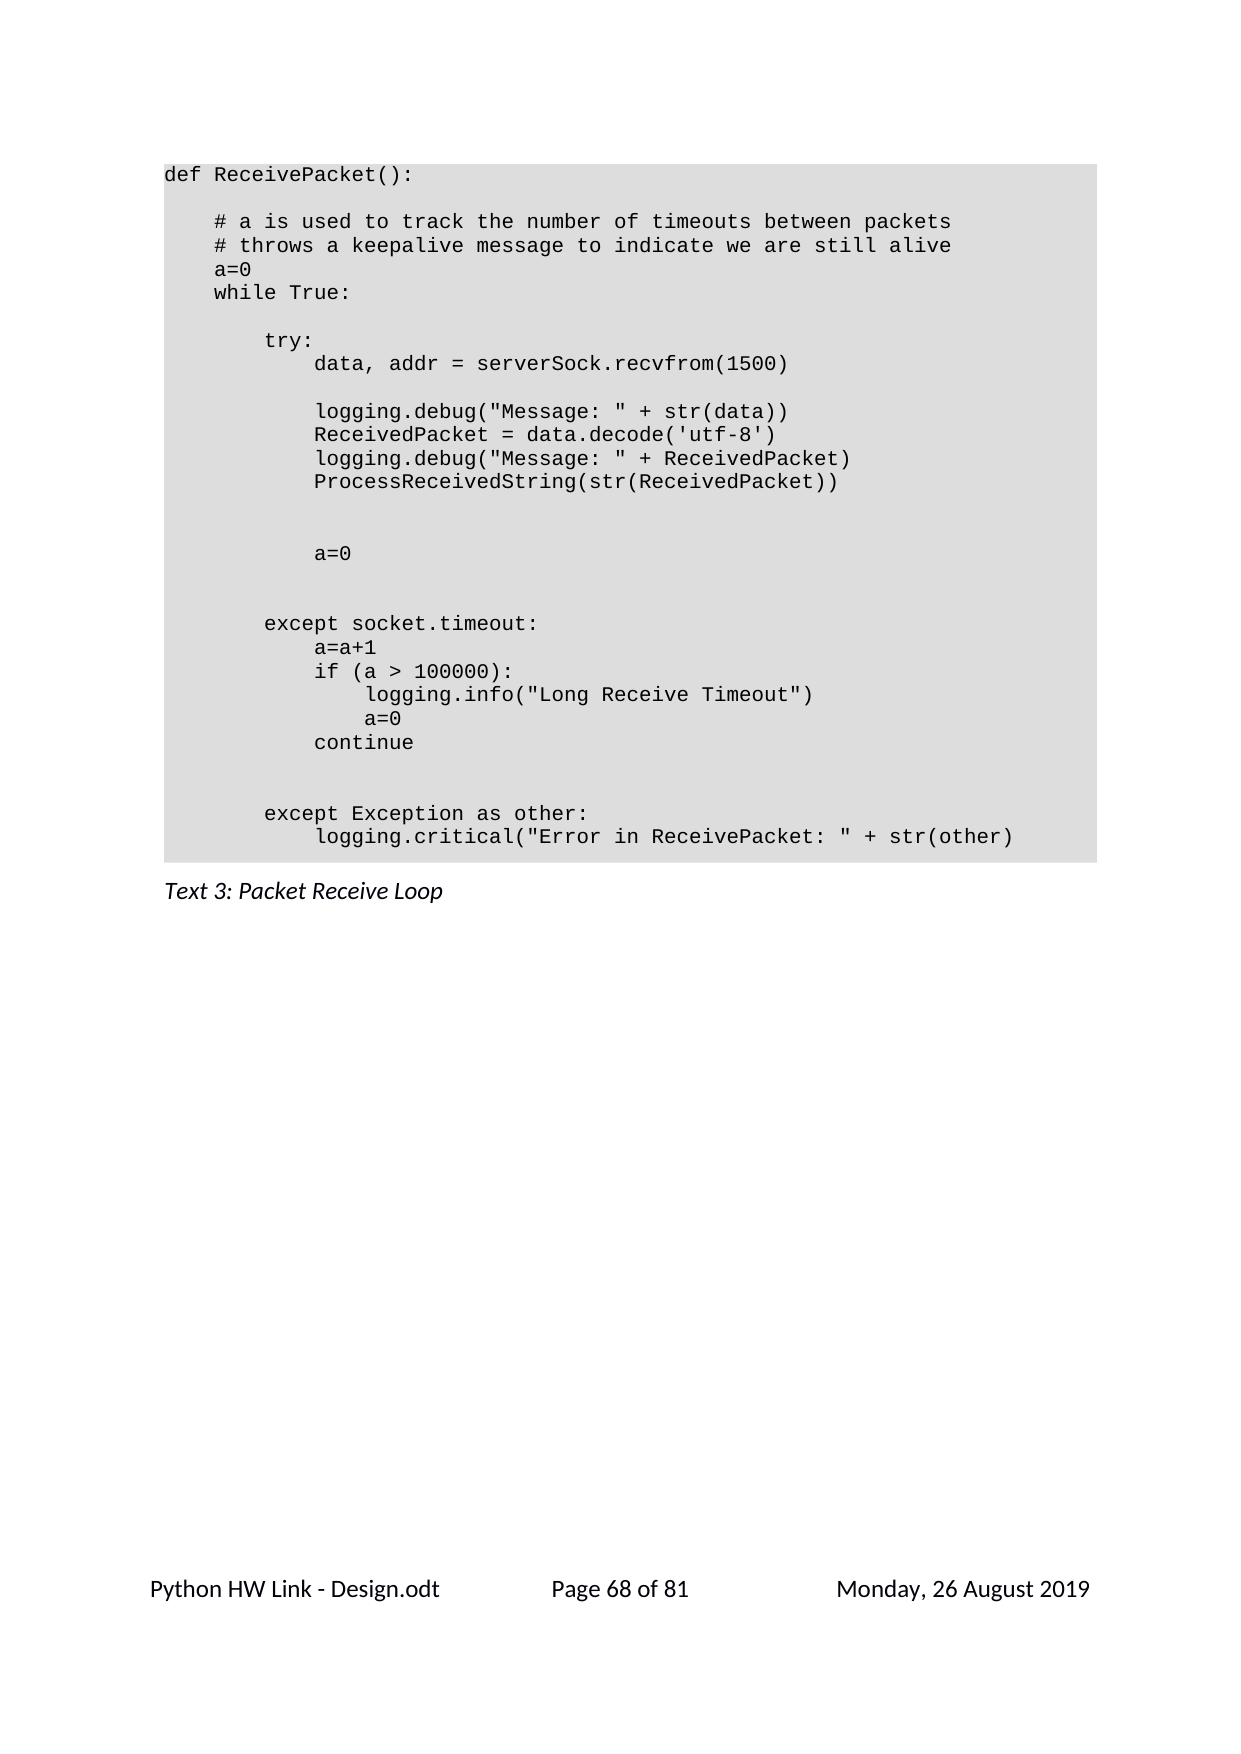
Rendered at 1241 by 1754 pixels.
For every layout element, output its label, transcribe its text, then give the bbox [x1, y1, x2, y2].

text Text 3: Packet Receive Loop [164, 863, 1097, 906]
